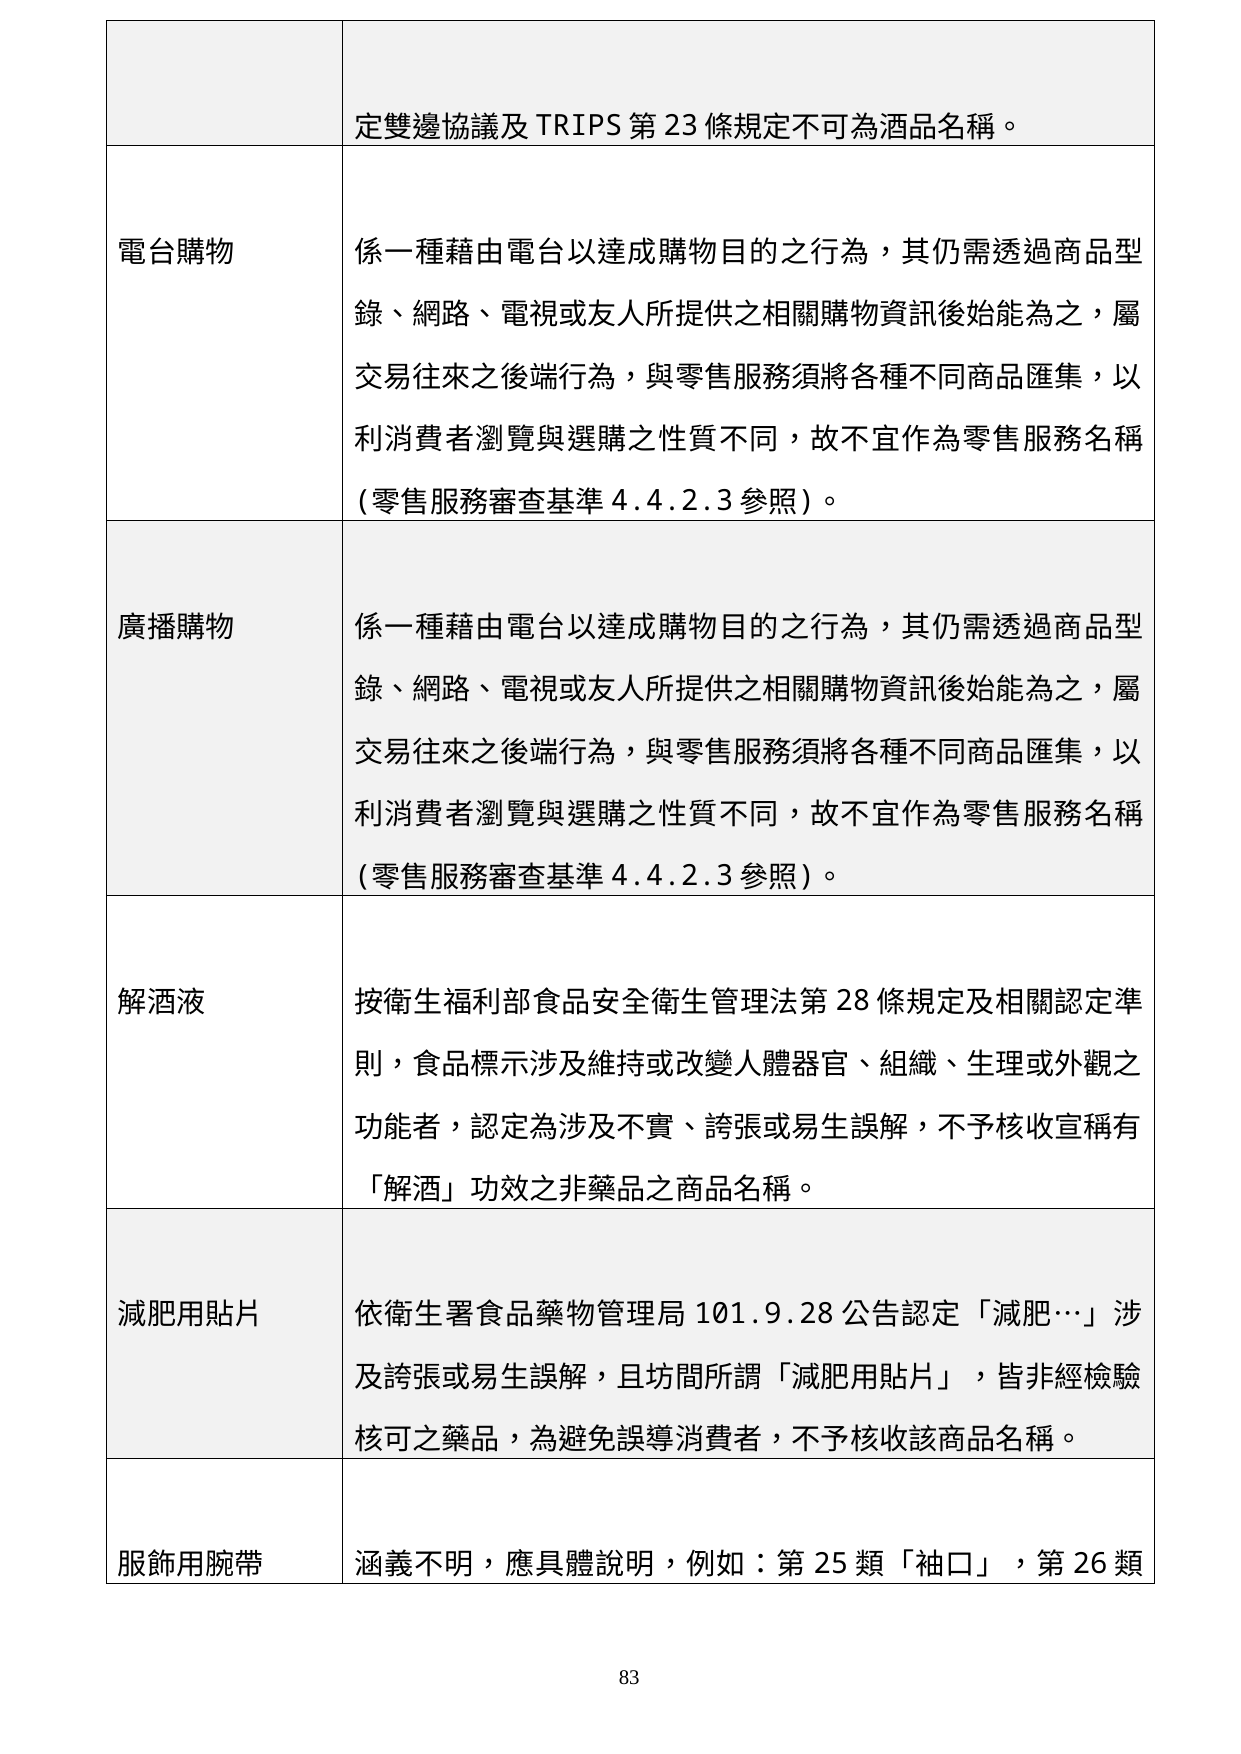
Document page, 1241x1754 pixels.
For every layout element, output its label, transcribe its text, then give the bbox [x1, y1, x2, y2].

table_cell 廣播購物 [107, 521, 342, 895]
table_cell 解酒液 [107, 896, 342, 1208]
table_cell 定雙邊協議及TRIPS第23條規定不可為酒品名稱。 [343, 21, 1154, 145]
table_cell 按衛生福利部食品安全衛生管理法第28條規定及相關認定準則，食品標示涉及維持或改變人體器官、組織、生理或外觀之功能者，認定為涉及不實、誇張或易生誤解，不予核收宣稱有「解酒」功效之非藥品之商品名稱。 [343, 896, 1154, 1208]
table_cell 電台購物 [107, 146, 342, 520]
table_cell 係一種藉由電台以達成購物目的之行為，其仍需透過商品型錄、網路、電視或友人所提供之相關購物資訊後始能為之，屬交易往來之後端行為，與零售服務須將各種不同商品匯集，以利消費者瀏覽與選購之性質不同，故不宜作為零售服務名稱(零售服務審查基準4.4.2.3參照)。 [343, 521, 1154, 895]
table_cell 服飾用腕帶 [107, 1459, 342, 1583]
table_cell 依衛生署食品藥物管理局101.9.28公告認定「減肥…」涉及誇張或易生誤解，且坊間所謂「減肥用貼片」，皆非經檢驗核可之藥品，為避免誤導消費者，不予核收該商品名稱。 [343, 1209, 1154, 1458]
table_cell [107, 21, 342, 145]
table_cell 減肥用貼片 [107, 1209, 342, 1458]
table_cell 係一種藉由電台以達成購物目的之行為，其仍需透過商品型錄、網路、電視或友人所提供之相關購物資訊後始能為之，屬交易往來之後端行為，與零售服務須將各種不同商品匯集，以利消費者瀏覽與選購之性質不同，故不宜作為零售服務名稱(零售服務審查基準4.4.2.3參照)。 [343, 146, 1154, 520]
table_cell 涵義不明，應具體說明，例如：第25類「袖口」，第26類 [343, 1459, 1154, 1583]
